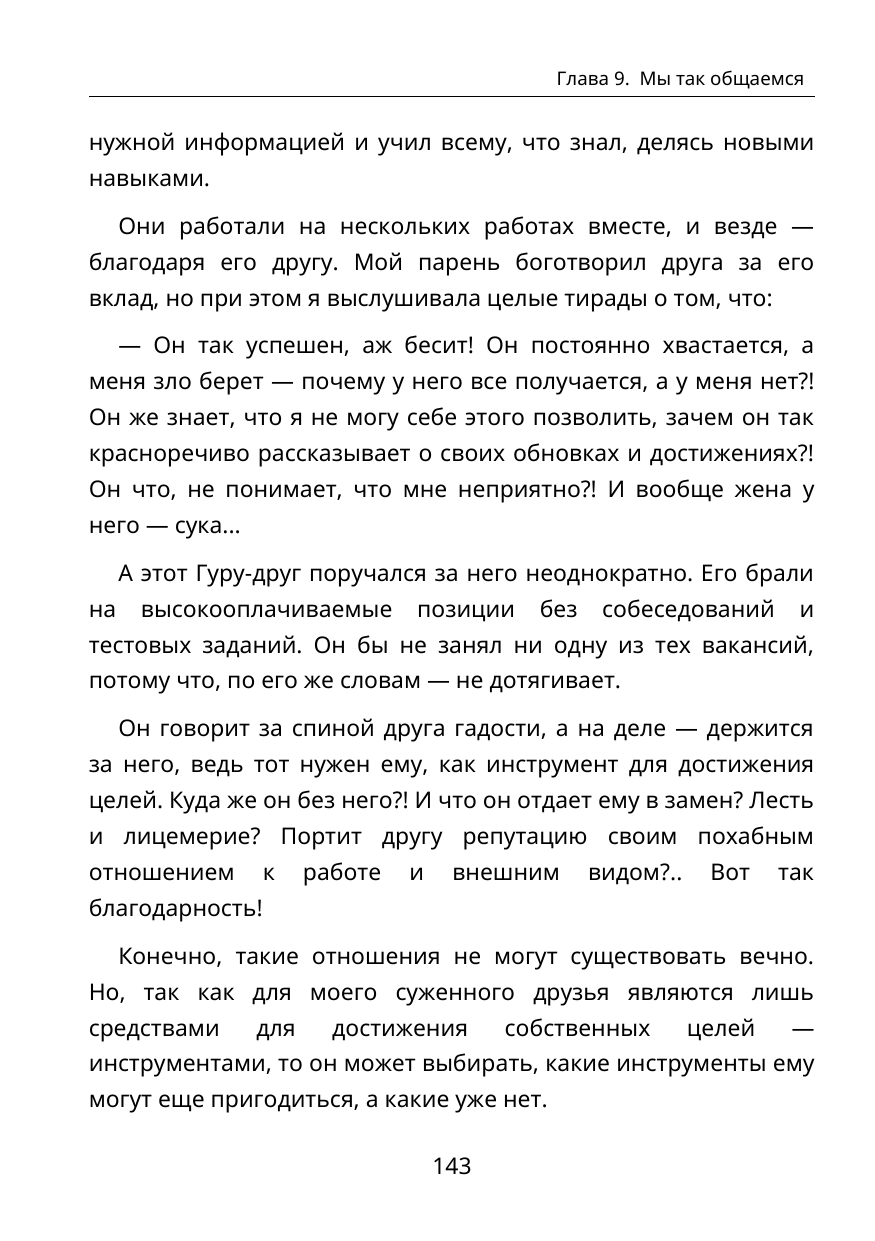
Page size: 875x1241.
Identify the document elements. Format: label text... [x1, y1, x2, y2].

text Он говорит за спиной друга гадости, а на деле — держится за него, ведь тот нужен ему, как инструмент для достижения целей. Куда же он без него?! И что он отдает ему в замен? Лесть и лицемерие? Портит другу репутацию своим похабным отношением к работе и внешним видом?.. Вот так благодарность! [88, 712, 815, 923]
text — Он так успешен, аж бесит! Он постоянно хвастается, а меня зло берет — почему у него все получается, а у меня нет?! Он же знает, что я не могу себе этого позволить, зачем он так красноречиво рассказывает о своих обновках и достижениях?! Он что, не понимает, что мне неприятно?! И вообще жена у него — сука... [88, 329, 815, 540]
text Конечно, такие отношения не могут существовать вечно. Но, так как для моего суженного друзья являются лишь средствами для достижения собственных целей — инструментами, то он может выбирать, какие инструменты ему могут еще пригодиться, а какие уже нет. [88, 939, 815, 1114]
text А этот Гуру-друг поручался за него неоднократно. Его брали на высокооплачиваемые позиции без собеседований и тестовых заданий. Он бы не занял ни одну из тех вакансий, потому что, по его же словам — не дотягивает. [88, 557, 815, 696]
text Они работали на нескольких работах вместе, и везде — благодаря его другу. Мой парень боготворил друга за его вклад, но при этом я выслушивала целые тирады о том, что: [88, 210, 815, 313]
text нужной информацией и учил всему, что знал, делясь новыми навыками. [88, 126, 815, 193]
